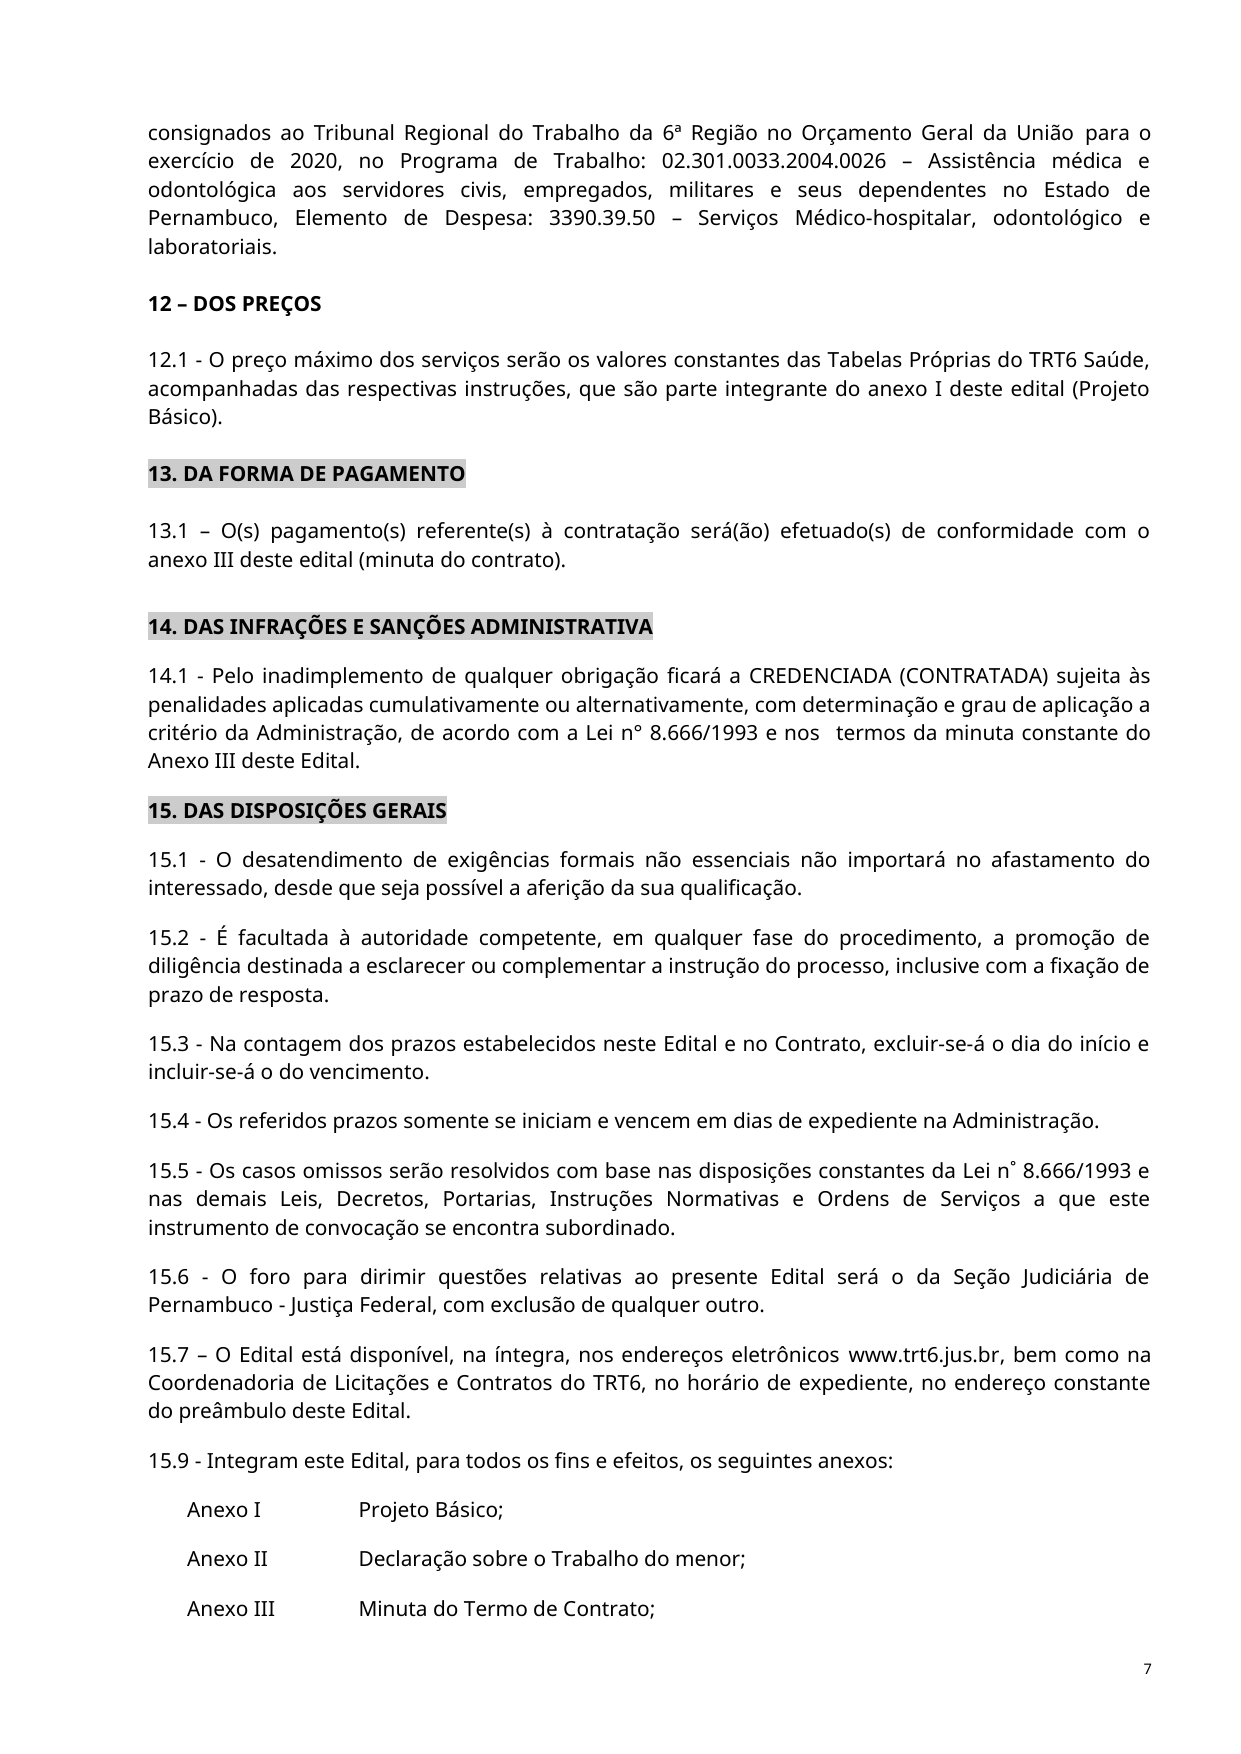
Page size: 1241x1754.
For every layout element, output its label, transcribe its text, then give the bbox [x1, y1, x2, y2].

text 15.4 - Os referidos prazos somente se iniciam e vencem em dias de expediente na Administração. [148, 1107, 1152, 1135]
table_cell Minuta do Termo de Contrato; [347, 1583, 1124, 1633]
table_header Projeto Básico; [347, 1485, 1124, 1534]
text 12 – DOS PREÇOS [148, 289, 1152, 317]
table_cell Anexo II [176, 1534, 347, 1583]
table_header Anexo I [176, 1485, 347, 1534]
text 13. DA FORMA DE PAGAMENTO [148, 459, 1152, 488]
text 14. DAS INFRAÇÕES E SANÇÕES ADMINISTRATIVA [148, 612, 1152, 640]
text 15.9 - Integram este Edital, para todos os fins e efeitos, os seguintes anexos: [148, 1446, 1152, 1474]
text 13.1 – O(s) pagamento(s) referente(s) à contratação será(ão) efetuado(s) de conformidade com o anexo III deste edital (minuta do contrato). [148, 516, 1152, 573]
text 15.7 – O Edital está disponível, na íntegra, nos endereços eletrônicos www.trt6.jus.br, bem como na Coordenadoria de Licitações e Contratos do TRT6, no horário de expediente, no endereço constante do preâmbulo deste Edital. [148, 1340, 1152, 1425]
text 14.1 - Pelo inadimplemento de qualquer obrigação ficará a CREDENCIADA (CONTRATADA) sujeita às penalidades aplicadas cumulativamente ou alternativamente, com determinação e grau de aplicação a critério da Administração, de acordo com a Lei n° 8.666/1993 e nos termos da minuta constante do Anexo III deste Edital. [148, 661, 1152, 775]
text 15.6 - O foro para dirimir questões relativas ao presente Edital será o da Seção Judiciária de Pernambuco - Justiça Federal, com exclusão de qualquer outro. [148, 1262, 1152, 1319]
text 12.1 - O preço máximo dos serviços serão os valores constantes das Tabelas Próprias do TRT6 Saúde, acompanhadas das respectivas instruções, que são parte integrante do anexo I deste edital (Projeto Básico). [148, 346, 1152, 431]
text 15.5 - Os casos omissos serão resolvidos com base nas disposições constantes da Lei n˚ 8.666/1993 e nas demais Leis, Decretos, Portarias, Instruções Normativas e Ordens de Serviços a que este instrumento de convocação se encontra subordinado. [148, 1156, 1152, 1241]
text 15. DAS DISPOSIÇÕES GERAIS [148, 796, 1152, 824]
text 15.2 - É facultada à autoridade competente, em qualquer fase do procedimento, a promoção de diligência destinada a esclarecer ou complementar a instrução do processo, inclusive com a fixação de prazo de resposta. [148, 923, 1152, 1008]
text consignados ao Tribunal Regional do Trabalho da 6ª Região no Orçamento Geral da União para o exercício de 2020, no Programa de Trabalho: 02.301.0033.2004.0026 – Assistência médica e odontológica aos servidores civis, empregados, militares e seus dependentes no Estado de Pernambuco, Elemento de Despesa: 3390.39.50 – Serviços Médico-hospitalar, odontológico e laboratoriais. [148, 118, 1152, 260]
table_cell Anexo III [176, 1583, 347, 1633]
text 15.1 - O desatendimento de exigências formais não essenciais não importará no afastamento do interessado, desde que seja possível a aferição da sua qualificação. [148, 845, 1152, 902]
text 15.3 - Na contagem dos prazos estabelecidos neste Edital e no Contrato, excluir-se-á o dia do início e incluir-se-á o do vencimento. [148, 1029, 1152, 1086]
table_cell Declaração sobre o Trabalho do menor; [347, 1534, 1124, 1583]
